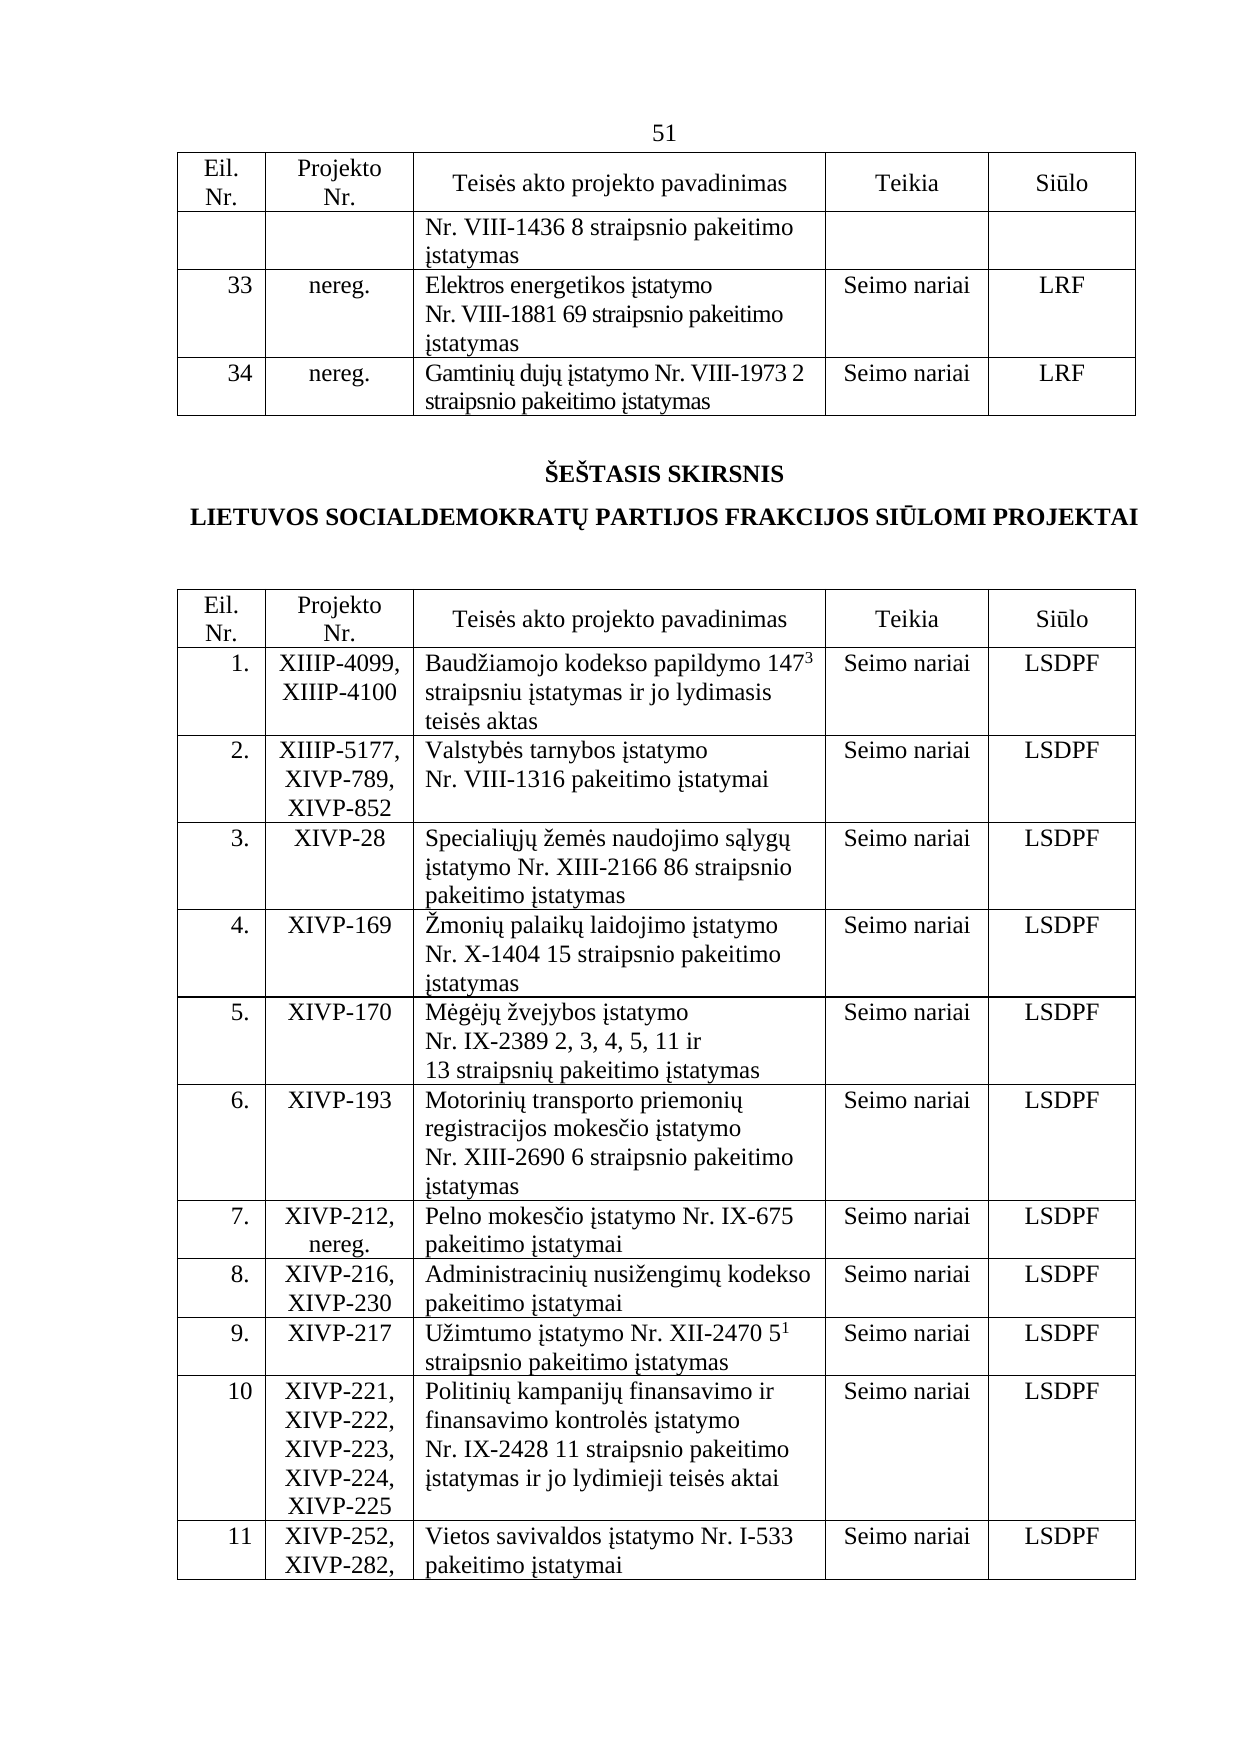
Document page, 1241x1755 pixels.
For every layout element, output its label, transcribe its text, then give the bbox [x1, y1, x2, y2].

table_cell 6. [178, 1085, 265, 1200]
table_cell LSDPF [989, 1201, 1135, 1258]
table_cell 10. [178, 1376, 265, 1520]
table_cell Seimo nariai [826, 998, 988, 1084]
table_header Siūlo [989, 153, 1135, 211]
text ŠEŠTASIS SKIRSNIS [177, 459, 1152, 488]
table_cell 2. [178, 736, 265, 822]
table_cell LSDPF [989, 823, 1135, 909]
table_header Projekto Nr. [266, 153, 413, 211]
table_cell 4. [178, 910, 265, 996]
table_cell [826, 212, 988, 269]
table_cell XIVP-193 [266, 1085, 413, 1200]
table_cell LSDPF [989, 1259, 1135, 1317]
table_cell 33. [178, 270, 265, 357]
table_cell Gamtinių dujų įstatymo Nr. VIII-1973 2 straipsnio pakeitimo įstatymas [414, 358, 825, 415]
table_cell Seimo nariai [826, 823, 988, 909]
table_cell Seimo nariai [826, 1521, 988, 1579]
table_cell Specialiųjų žemės naudojimo sąlygų įstatymo Nr. XIII-2166 86 straipsnio pakeitimo įstatymas [414, 823, 825, 909]
table_cell Baudžiamojo kodekso papildymo 1473 straipsniu įstatymas ir jo lydimasis teisės aktas [414, 648, 825, 734]
table_cell 11. [178, 1521, 265, 1579]
table_cell Vietos savivaldos įstatymo Nr. I-533 pakeitimo įstatymai [414, 1521, 825, 1579]
table_cell Seimo nariai [826, 1318, 988, 1375]
text LIETUVOS SOCIALDEMOKRATŲ PARTIJOS FRAKCIJOS SIŪLOMI PROJEKTAI [177, 502, 1152, 531]
table_cell XIVP-169 [266, 910, 413, 996]
table_cell LRF [989, 270, 1135, 357]
table_cell [989, 212, 1135, 269]
table_cell XIVP-212, nereg. [266, 1201, 413, 1258]
table_cell 34. [178, 358, 265, 415]
table_cell 32. [178, 212, 265, 269]
table_cell 9. [178, 1318, 265, 1375]
table_cell XIVP-221, XIVP-222, XIVP-223, XIVP-224, XIVP-225 [266, 1376, 413, 1520]
table_cell Politinių kampanijų finansavimo ir finansavimo kontrolės įstatymo Nr. IX-2428 11 straipsnio pakeitimo įstatymas ir jo lydimieji teisės aktai [414, 1376, 825, 1520]
table_cell LSDPF [989, 1085, 1135, 1200]
table_cell Seimo nariai [826, 648, 988, 734]
table_cell LRF [989, 358, 1135, 415]
table_cell nereg. [266, 358, 413, 415]
table_cell Seimo nariai [826, 1259, 988, 1317]
table_cell 3. [178, 823, 265, 909]
table_cell Administracinių nusižengimų kodekso pakeitimo įstatymai [414, 1259, 825, 1317]
table_cell LSDPF [989, 736, 1135, 822]
table_cell LSDPF [989, 648, 1135, 734]
table_header Teisės akto projekto pavadinimas [414, 153, 825, 211]
table_cell Pelno mokesčio įstatymo Nr. IX-675 pakeitimo įstatymai [414, 1201, 825, 1258]
table_header Teikia [826, 590, 988, 647]
table_cell XIIIP-5177, XIVP-789, XIVP-852 [266, 736, 413, 822]
table_cell Seimo nariai [826, 910, 988, 996]
table_cell XIIIP-4099, XIIIP-4100 [266, 648, 413, 734]
table_cell Valstybės tarnybos įstatymo Nr. VIII-1316 pakeitimo įstatymai [414, 736, 825, 822]
table_cell XIVP-28 [266, 823, 413, 909]
table_cell Seimo nariai [826, 270, 988, 357]
table_cell XIVP-170 [266, 998, 413, 1084]
table_cell Seimo nariai [826, 358, 988, 415]
table_cell LSDPF [989, 1318, 1135, 1375]
table_header Projekto Nr. [266, 590, 413, 647]
table_header Eil. Nr. [178, 590, 265, 647]
table_cell Seimo nariai [826, 1085, 988, 1200]
table_cell Seimo nariai [826, 736, 988, 822]
table_cell 8. [178, 1259, 265, 1317]
table_cell Mėgėjų žvejybos įstatymo Nr. IX-2389 2, 3, 4, 5, 11 ir 13 straipsnių pakeitimo įstatymas [414, 998, 825, 1084]
table_cell LSDPF [989, 998, 1135, 1084]
table_cell nereg. [266, 270, 413, 357]
table_cell Žmonių palaikų laidojimo įstatymo Nr. X-1404 15 straipsnio pakeitimo įstatymas [414, 910, 825, 996]
table_cell LSDPF [989, 1376, 1135, 1520]
table_cell [266, 212, 413, 269]
table_header Eil. Nr. [178, 153, 265, 211]
table_cell Seimo nariai [826, 1201, 988, 1258]
table_cell Elektros energetikos įstatymo Nr. VIII-1881 69 straipsnio pakeitimo įstatymas [414, 270, 825, 357]
table_cell LSDPF [989, 910, 1135, 996]
table_header Siūlo [989, 590, 1135, 647]
table_cell Nr. VIII-1436 8 straipsnio pakeitimo įstatymas [414, 212, 825, 269]
table_header Teikia [826, 153, 988, 211]
table_cell XIVP-216, XIVP-230 [266, 1259, 413, 1317]
table_cell Motorinių transporto priemonių registracijos mokesčio įstatymo Nr. XIII-2690 6 straipsnio pakeitimo įstatymas [414, 1085, 825, 1200]
table_cell 7. [178, 1201, 265, 1258]
table_header Teisės akto projekto pavadinimas [414, 590, 825, 647]
table_cell XIVP-217 [266, 1318, 413, 1375]
table_cell 1. [178, 648, 265, 734]
table_cell XIVP-252, XIVP-282, [266, 1521, 413, 1579]
table_cell Užimtumo įstatymo Nr. XII-2470 51 straipsnio pakeitimo įstatymas [414, 1318, 825, 1375]
table_cell Seimo nariai [826, 1376, 988, 1520]
table_cell 5. [178, 998, 265, 1084]
table_cell LSDPF [989, 1521, 1135, 1579]
